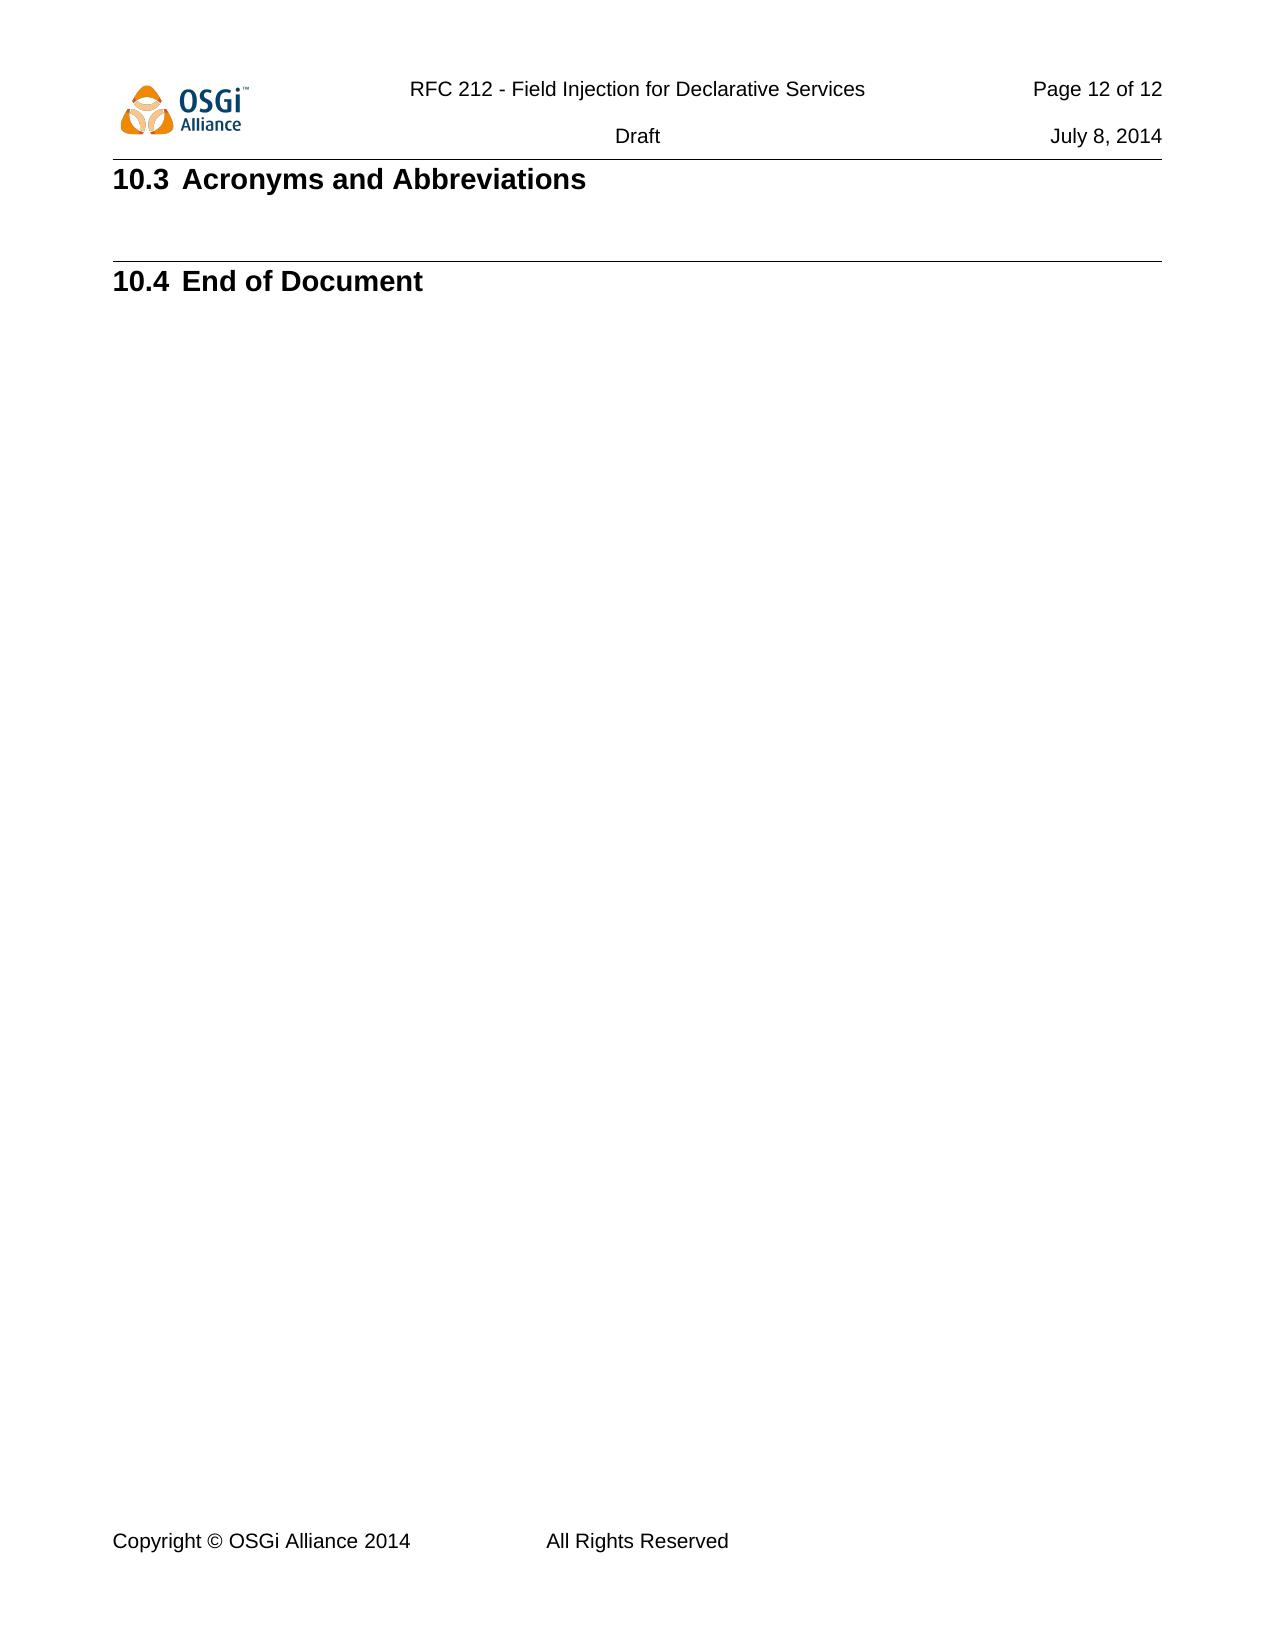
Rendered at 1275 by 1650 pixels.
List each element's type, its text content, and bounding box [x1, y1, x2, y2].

picture [113, 78, 257, 142]
subtitle End of Document [112, 262, 1162, 298]
subtitle Acronyms and Abbreviations [112, 160, 1162, 196]
